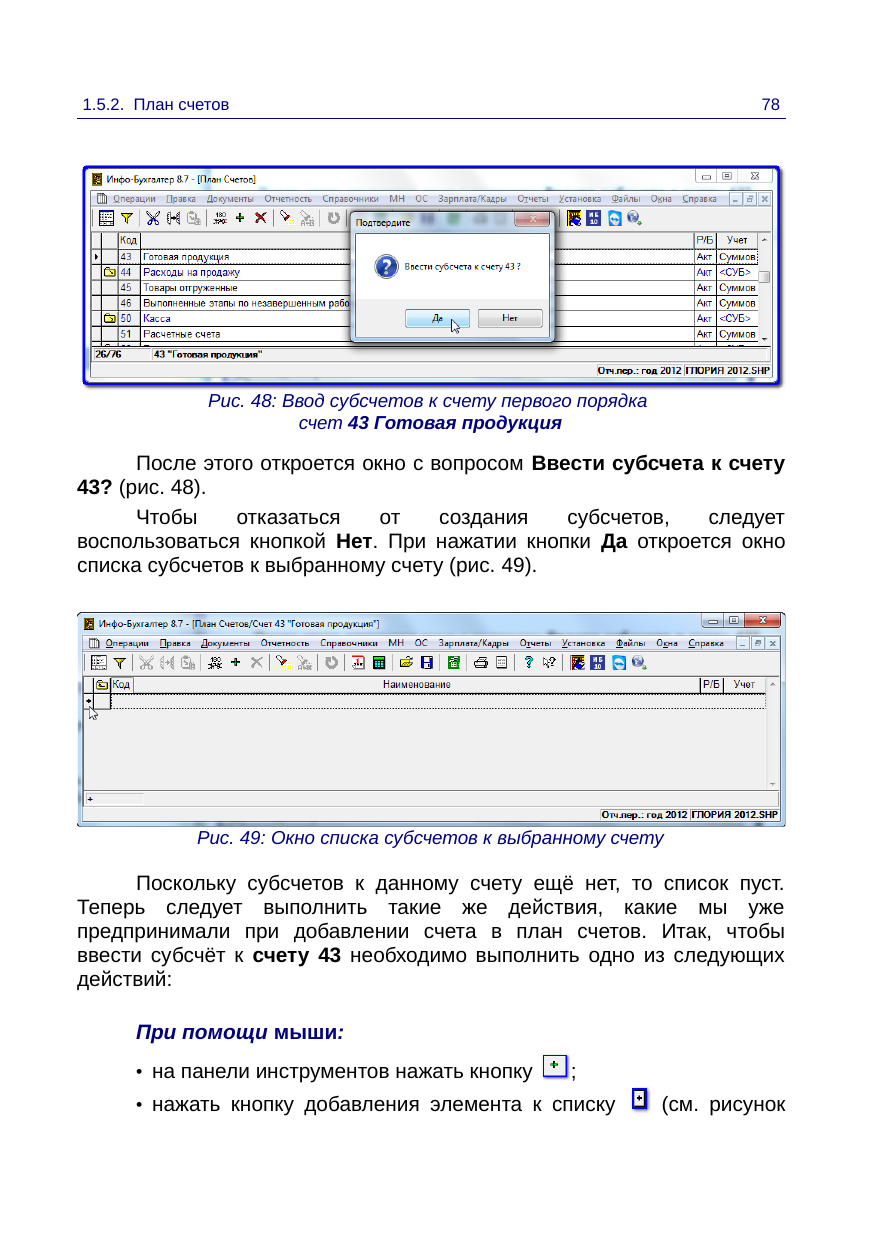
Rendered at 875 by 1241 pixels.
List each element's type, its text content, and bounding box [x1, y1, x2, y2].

text При помощи мыши: [136, 1020, 786, 1044]
text После этого откроется окно с вопросом Ввести субсчета к счету 43? (рис. 48). [77, 433, 786, 499]
text Поскольку субсчетов к данному счету ещё нет, то список пуст. Теперь следует выполнить такие же действия, какие мы уже предпринимали при добавлении счета в план счетов. Итак, чтобы ввести субсчёт к счету 43 необходимо выполнить одно из следующих действий: [77, 848, 786, 991]
text Чтобы отказаться от создания субсчетов, следует воспользоваться кнопкой Нет. При нажатии кнопки Да откроется окно списка субсчетов к выбранному счету (рис. 49). [77, 505, 786, 577]
picture [77, 160, 786, 391]
text Рис. 48: Ввод субсчетов к счету первого порядка счет 43 Готовая продукция [77, 391, 786, 433]
list на панели инструментов нажать кнопку ; [136, 1050, 786, 1083]
text [77, 589, 786, 612]
text [77, 147, 786, 160]
picture [77, 612, 786, 827]
text Рис. 49: Окно списка субсчетов к выбранному счету [77, 827, 786, 848]
list нажать кнопку добавления элемента к списку (см. рисунок [136, 1083, 786, 1115]
picture [626, 1082, 652, 1114]
picture [538, 1050, 571, 1081]
